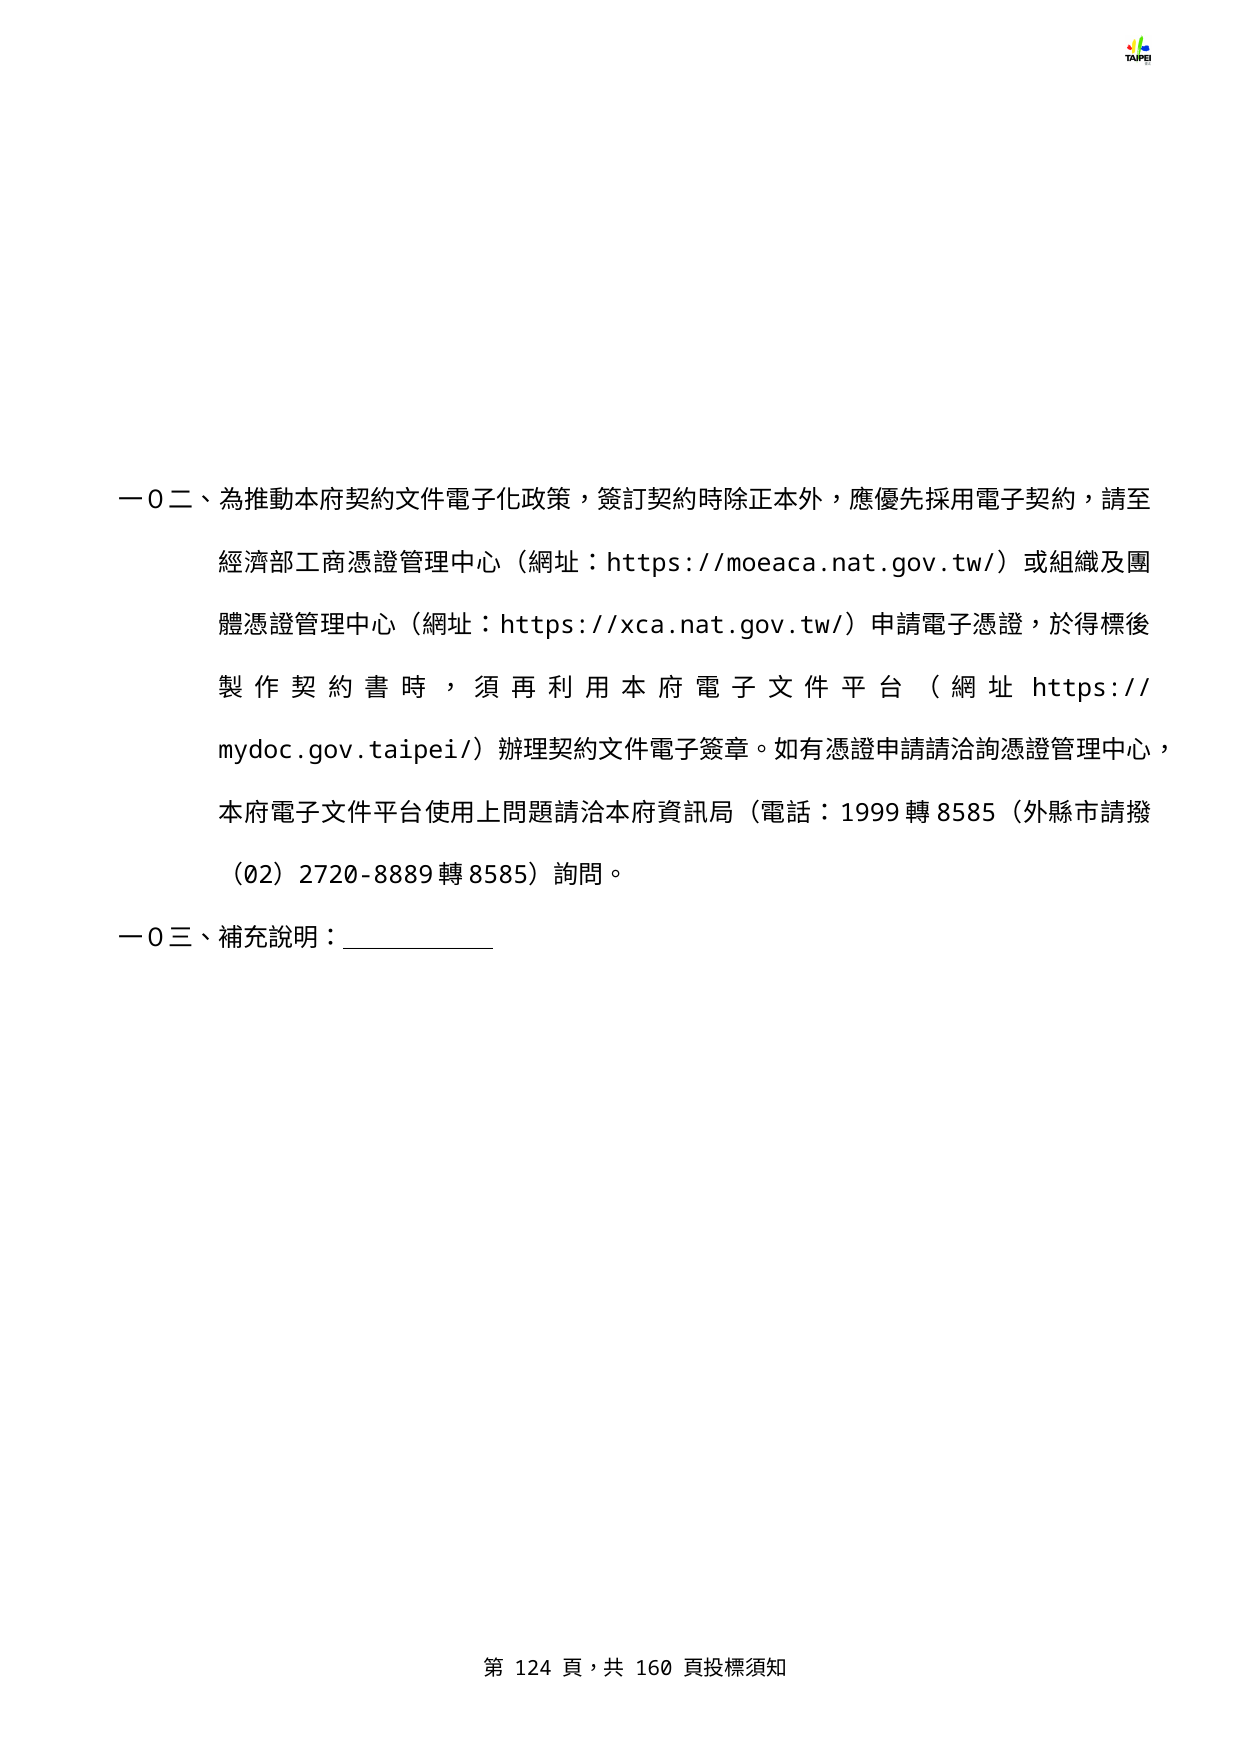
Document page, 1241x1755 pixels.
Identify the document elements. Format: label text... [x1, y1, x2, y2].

text 一０二、為推動本府契約文件電子化政策，簽訂契約時除正本外，應優先採用電子契約，請至經濟部工商憑證管理中心（網址：https://moeaca.nat.gov.tw/）或組織及團體憑證管理中心（網址：https://xca.nat.gov.tw/）申請電子憑證，於得標後製作契約書時，須再利用本府電子文件平台（網址https://mydoc.gov.taipei/）辦理契約文件電子簽章。如有憑證申請請洽詢憑證管理中心，本府電子文件平台使用上問題請洽本府資訊局（電話：1999轉8585（外縣市請撥（02）2720-8889轉8585）詢問。 [118, 456, 1152, 893]
text 一０三、補充說明：＿＿＿＿＿＿ [118, 893, 1152, 956]
